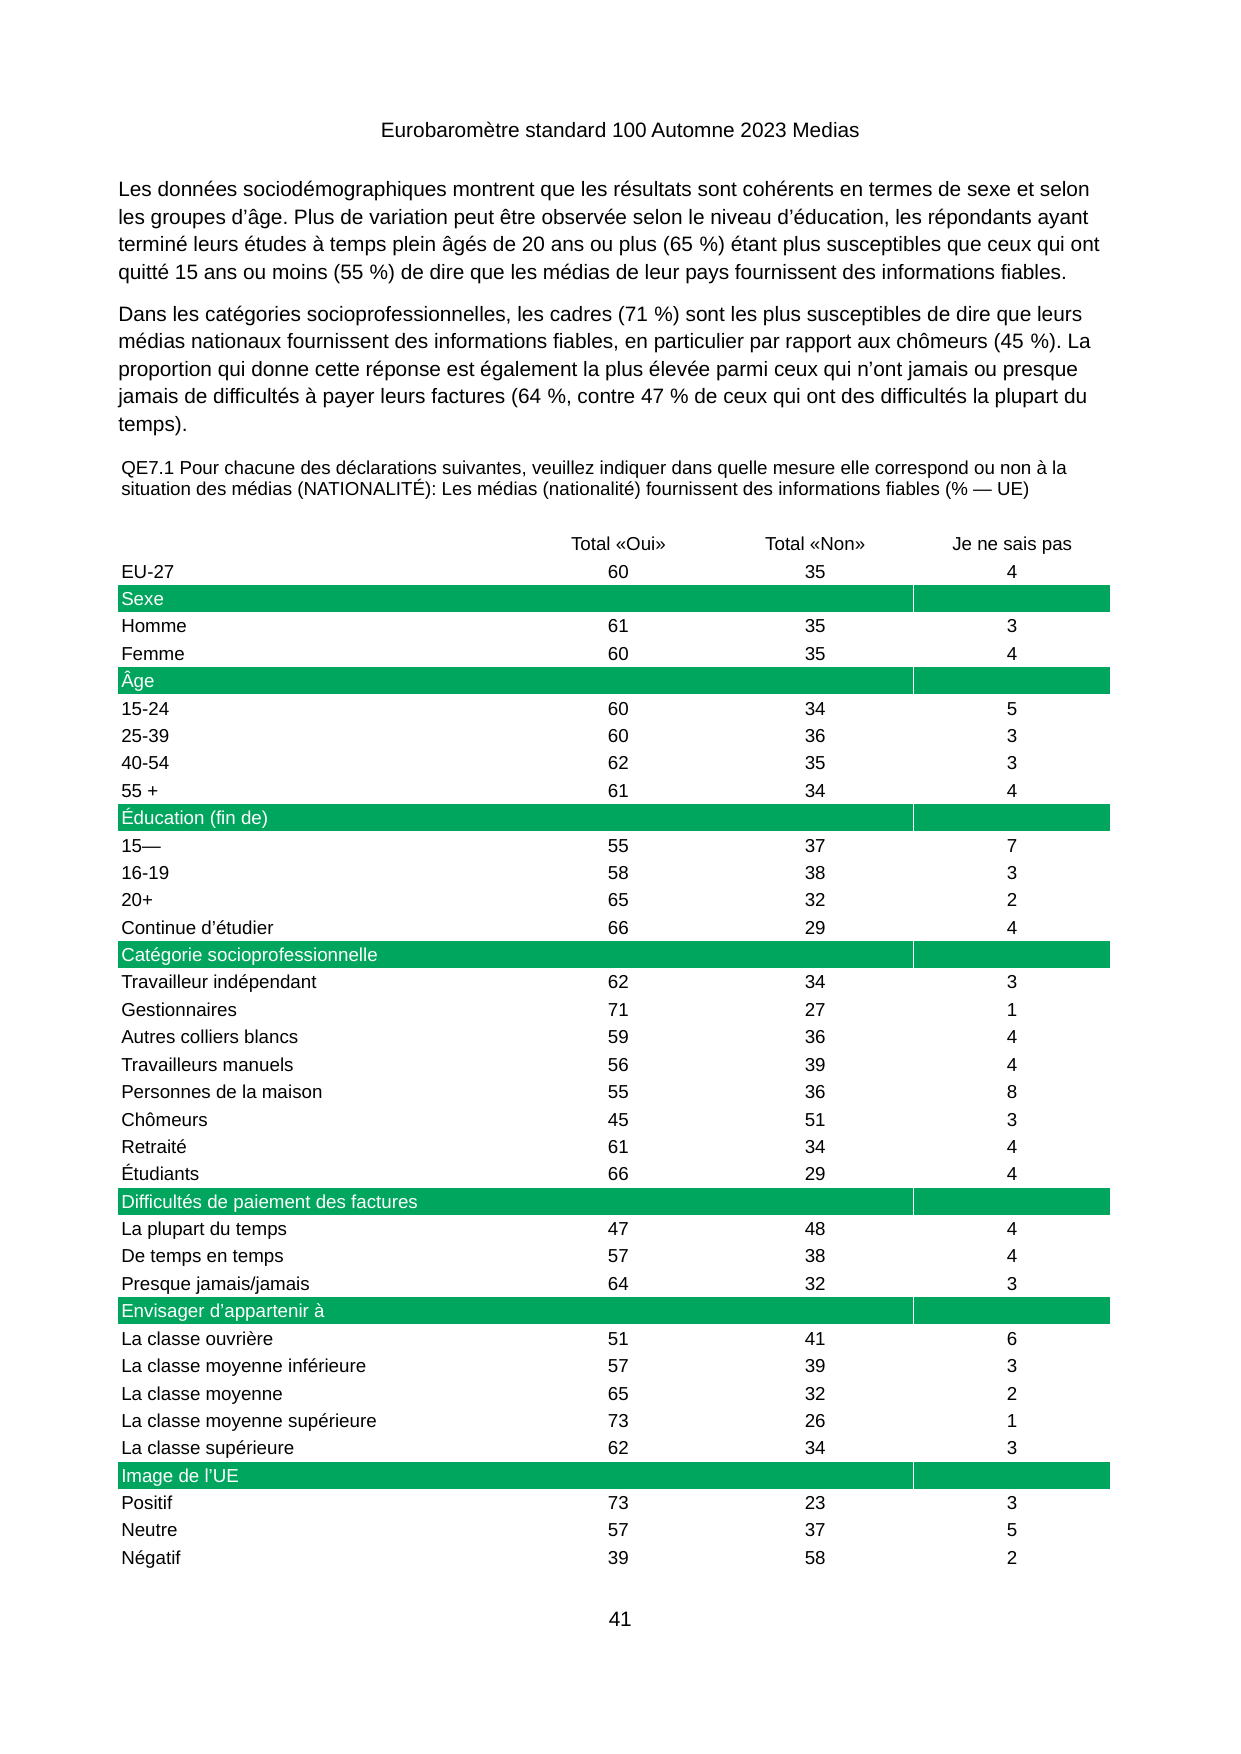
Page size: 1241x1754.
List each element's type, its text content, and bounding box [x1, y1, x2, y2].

table_cell 32 [717, 886, 913, 914]
table_cell [717, 1297, 913, 1324]
table_cell Presque jamais/jamais [118, 1270, 520, 1297]
table_cell 1 [914, 996, 1110, 1023]
table_cell Personnes de la maison [118, 1078, 520, 1105]
table_cell [118, 503, 520, 530]
table_cell Je ne sais pas [914, 530, 1110, 557]
table_cell 27 [717, 996, 913, 1023]
table_cell [717, 503, 913, 530]
text Les données sociodémographiques montrent que les résultats sont cohérents en termes de sexe et selon les groupes d’âge. Plus de variation peut être observée selon le niveau d’éducation, les répondants ayant terminé leurs études à temps plein âgés de 20 ans ou plus (65 %) étant plus susceptibles que ceux qui ont quitté 15 ans ou moins (55 %) de dire que les médias de leur pays fournissent des informations fiables. [118, 177, 1122, 283]
table_cell [520, 941, 717, 968]
table_cell 48 [717, 1215, 913, 1242]
table_cell Catégorie socioprofessionnelle [118, 941, 520, 968]
table_cell 58 [520, 859, 717, 886]
table_cell [118, 530, 520, 557]
table_cell 26 [717, 1407, 913, 1434]
table_cell [717, 585, 913, 612]
table_cell 35 [717, 612, 913, 640]
table_cell La classe moyenne [118, 1379, 520, 1407]
table_cell 3 [914, 1434, 1110, 1462]
table_cell 57 [520, 1352, 717, 1379]
table_cell 2 [914, 1379, 1110, 1407]
table_cell 3 [914, 969, 1110, 996]
table_cell 3 [914, 749, 1110, 777]
table_cell 38 [717, 1243, 913, 1270]
table_cell [520, 667, 717, 694]
table_cell 29 [717, 914, 913, 941]
table_cell 4 [914, 777, 1110, 804]
table_cell 32 [717, 1270, 913, 1297]
table_cell 6 [914, 1325, 1110, 1352]
table_cell 3 [914, 722, 1110, 749]
table_cell 61 [520, 1133, 717, 1160]
table_cell 36 [717, 722, 913, 749]
table_cell 73 [520, 1407, 717, 1434]
table_cell [914, 585, 1110, 612]
table_cell [717, 941, 913, 968]
table_cell [914, 1462, 1110, 1489]
table_cell 32 [717, 1379, 913, 1407]
table_cell La plupart du temps [118, 1215, 520, 1242]
table_cell Étudiants [118, 1160, 520, 1188]
table_cell 55 [520, 1078, 717, 1105]
table_cell 55 + [118, 777, 520, 804]
table_cell 60 [520, 695, 717, 722]
table_cell 65 [520, 1379, 717, 1407]
table_cell 35 [717, 749, 913, 777]
table_cell 25-39 [118, 722, 520, 749]
table_cell 57 [520, 1243, 717, 1270]
table_cell 4 [914, 558, 1110, 585]
table_cell Femme [118, 640, 520, 667]
table_cell [520, 585, 717, 612]
table_cell 3 [914, 1105, 1110, 1133]
table_cell Travailleurs manuels [118, 1051, 520, 1078]
table_cell 39 [520, 1544, 717, 1571]
table_cell 3 [914, 1352, 1110, 1379]
table_cell 29 [717, 1160, 913, 1188]
table_cell 66 [520, 914, 717, 941]
table_cell 3 [914, 612, 1110, 640]
table_cell 4 [914, 1160, 1110, 1188]
table_cell 51 [717, 1105, 913, 1133]
table_cell [717, 1188, 913, 1215]
table_cell Âge [118, 667, 520, 694]
table_cell Travailleur indépendant [118, 969, 520, 996]
table_cell [914, 667, 1110, 694]
table_cell De temps en temps [118, 1243, 520, 1270]
table_cell 61 [520, 777, 717, 804]
table_cell 60 [520, 558, 717, 585]
table_cell 35 [717, 640, 913, 667]
table_cell [914, 804, 1110, 831]
table_cell 3 [914, 859, 1110, 886]
table_cell 4 [914, 1133, 1110, 1160]
table_cell 23 [717, 1489, 913, 1516]
table_cell 59 [520, 1023, 717, 1051]
table_cell [520, 1188, 717, 1215]
table_cell Gestionnaires [118, 996, 520, 1023]
table_cell 64 [520, 1270, 717, 1297]
table_cell 61 [520, 612, 717, 640]
table_cell Total «Oui» [520, 530, 717, 557]
table_cell 47 [520, 1215, 717, 1242]
table_cell Envisager d’appartenir à [118, 1297, 520, 1324]
table_cell 37 [717, 1516, 913, 1544]
table_cell 38 [717, 859, 913, 886]
table_cell 2 [914, 1544, 1110, 1571]
table_cell 34 [717, 969, 913, 996]
table_cell 8 [914, 1078, 1110, 1105]
table_cell 20+ [118, 886, 520, 914]
table_cell 3 [914, 1489, 1110, 1516]
table_cell 1 [914, 1407, 1110, 1434]
table_cell 66 [520, 1160, 717, 1188]
table_cell Retraité [118, 1133, 520, 1160]
table_cell Négatif [118, 1544, 520, 1571]
table_cell Autres colliers blancs [118, 1023, 520, 1051]
table_cell Difficultés de paiement des factures [118, 1188, 520, 1215]
table_cell 34 [717, 695, 913, 722]
table_cell [717, 804, 913, 831]
table_cell EU-27 [118, 558, 520, 585]
table_cell La classe moyenne inférieure [118, 1352, 520, 1379]
table_cell 45 [520, 1105, 717, 1133]
table_cell 35 [717, 558, 913, 585]
table_cell La classe ouvrière [118, 1325, 520, 1352]
table_cell [520, 804, 717, 831]
table_cell Total «Non» [717, 530, 913, 557]
table_cell 34 [717, 1133, 913, 1160]
table_cell [717, 1462, 913, 1489]
table_cell 4 [914, 1023, 1110, 1051]
table_cell 51 [520, 1325, 717, 1352]
table_cell Homme [118, 612, 520, 640]
table_cell 15-24 [118, 695, 520, 722]
table_cell Neutre [118, 1516, 520, 1544]
table_cell 4 [914, 1243, 1110, 1270]
table_cell [914, 941, 1110, 968]
table_cell 40-54 [118, 749, 520, 777]
table_cell 16-19 [118, 859, 520, 886]
table_cell 5 [914, 1516, 1110, 1544]
table_cell [520, 503, 717, 530]
table_cell 37 [717, 831, 913, 859]
table_cell 3 [914, 1270, 1110, 1297]
table_cell 7 [914, 831, 1110, 859]
table_cell 60 [520, 722, 717, 749]
table_cell La classe supérieure [118, 1434, 520, 1462]
text Dans les catégories socioprofessionnelles, les cadres (71 %) sont les plus susceptibles de dire que leurs médias nationaux fournissent des informations fiables, en particulier par rapport aux chômeurs (45 %). La proportion qui donne cette réponse est également la plus élevée parmi ceux qui n’ont jamais ou presque jamais de difficultés à payer leurs factures (64 %, contre 47 % de ceux qui ont des difficultés la plupart du temps). [118, 302, 1122, 436]
table_cell 55 [520, 831, 717, 859]
table_header QE7.1 Pour chacune des déclarations suivantes, veuillez indiquer dans quelle mesure elle correspond ou non à la situation des médias (NATIONALITÉ): Les médias (nationalité) fournissent des informations fiables (% — UE) [118, 454, 1110, 503]
table_cell 5 [914, 695, 1110, 722]
table_cell 62 [520, 749, 717, 777]
table_cell 73 [520, 1489, 717, 1516]
table_cell Continue d’étudier [118, 914, 520, 941]
table_cell [914, 1188, 1110, 1215]
table_cell 60 [520, 640, 717, 667]
table_cell 2 [914, 886, 1110, 914]
table_cell 4 [914, 1051, 1110, 1078]
table_cell 4 [914, 640, 1110, 667]
table_cell 36 [717, 1023, 913, 1051]
table_cell 4 [914, 1215, 1110, 1242]
table_cell 65 [520, 886, 717, 914]
table_cell 71 [520, 996, 717, 1023]
table_cell [520, 1462, 717, 1489]
table_cell 34 [717, 777, 913, 804]
table_cell La classe moyenne supérieure [118, 1407, 520, 1434]
table_cell [717, 667, 913, 694]
table_cell Éducation (fin de) [118, 804, 520, 831]
table_cell [520, 1297, 717, 1324]
table_cell 39 [717, 1051, 913, 1078]
table_cell 62 [520, 969, 717, 996]
table_cell 62 [520, 1434, 717, 1462]
table_cell 39 [717, 1352, 913, 1379]
table_cell Sexe [118, 585, 520, 612]
table_cell 4 [914, 914, 1110, 941]
table_cell Chômeurs [118, 1105, 520, 1133]
table_cell [914, 1297, 1110, 1324]
table_cell [914, 503, 1110, 530]
table_cell 41 [717, 1325, 913, 1352]
table_cell Image de l’UE [118, 1462, 520, 1489]
table_cell 58 [717, 1544, 913, 1571]
table_cell 56 [520, 1051, 717, 1078]
table_cell Positif [118, 1489, 520, 1516]
table_cell 57 [520, 1516, 717, 1544]
table_cell 34 [717, 1434, 913, 1462]
table_cell 36 [717, 1078, 913, 1105]
table_cell 15— [118, 831, 520, 859]
